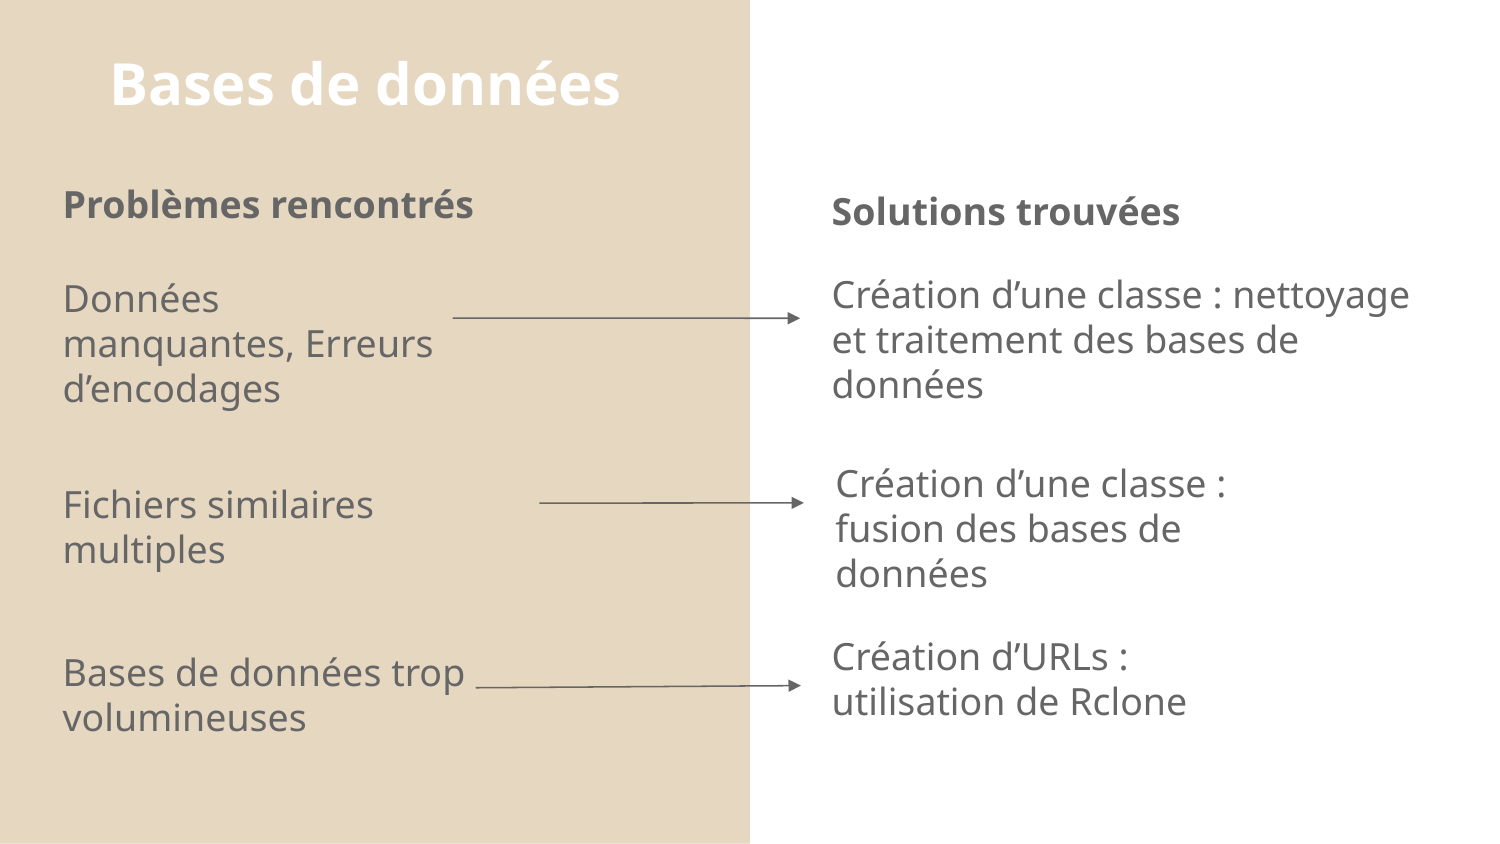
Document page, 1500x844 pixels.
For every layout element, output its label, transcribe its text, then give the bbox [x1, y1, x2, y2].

title Bases de données [63, 32, 668, 133]
text_box Données manquantes, Erreurs d’encodages [47, 260, 473, 377]
text_box Création d’une classe : fusion des bases de données [820, 445, 1313, 561]
title Solutions trouvées [816, 172, 1323, 257]
text_box Création d’URLs : utilisation de Rclone [816, 618, 1453, 756]
text_box Bases de données trop volumineuses [47, 633, 540, 754]
text_box Création d’une classe : nettoyage et traitement des bases de données [816, 256, 1466, 373]
title Problèmes rencontrés [47, 166, 554, 251]
text_box Fichiers similaires multiples [47, 465, 540, 586]
